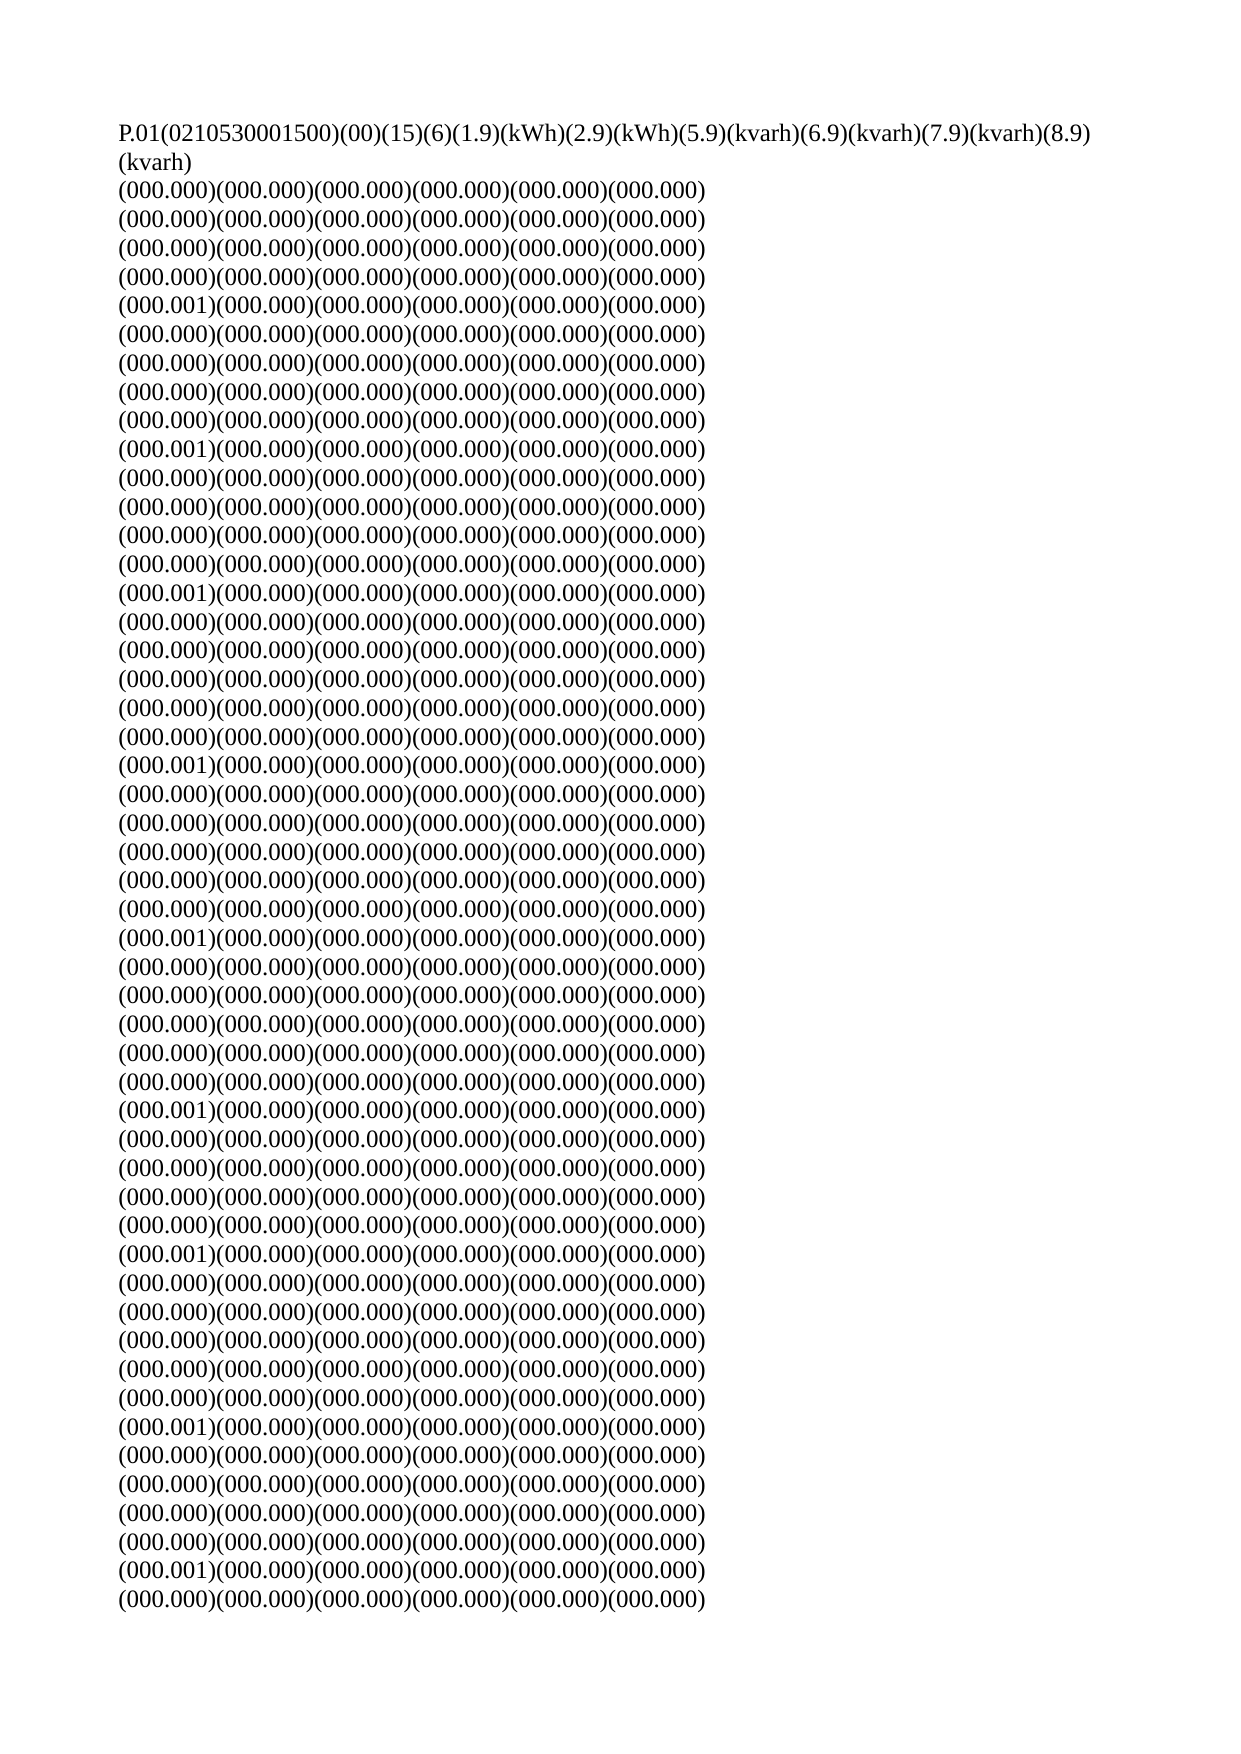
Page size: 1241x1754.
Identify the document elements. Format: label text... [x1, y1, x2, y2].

text (000.000)(000.000)(000.000)(000.000)(000.000)(000.000) [118, 952, 1122, 981]
text (000.001)(000.000)(000.000)(000.000)(000.000)(000.000) [118, 434, 1122, 463]
text (000.000)(000.000)(000.000)(000.000)(000.000)(000.000) [118, 1124, 1122, 1153]
text (000.000)(000.000)(000.000)(000.000)(000.000)(000.000) [118, 1326, 1122, 1354]
text (000.000)(000.000)(000.000)(000.000)(000.000)(000.000) [118, 1383, 1122, 1412]
text (000.000)(000.000)(000.000)(000.000)(000.000)(000.000) [118, 981, 1122, 1009]
text (000.000)(000.000)(000.000)(000.000)(000.000)(000.000) [118, 492, 1122, 521]
text (000.000)(000.000)(000.000)(000.000)(000.000)(000.000) [118, 779, 1122, 808]
text (000.000)(000.000)(000.000)(000.000)(000.000)(000.000) [118, 463, 1122, 492]
text (000.000)(000.000)(000.000)(000.000)(000.000)(000.000) [118, 1297, 1122, 1326]
text (000.000)(000.000)(000.000)(000.000)(000.000)(000.000) [118, 1469, 1122, 1498]
text (000.000)(000.000)(000.000)(000.000)(000.000)(000.000) [118, 348, 1122, 377]
text P.01(0210530001500)(00)(15)(6)(1.9)(kWh)(2.9)(kWh)(5.9)(kvarh)(6.9)(kvarh)(7.9)(kvarh)(8.9)(kvarh) [118, 118, 1122, 176]
text (000.000)(000.000)(000.000)(000.000)(000.000)(000.000) [118, 204, 1122, 233]
text (000.000)(000.000)(000.000)(000.000)(000.000)(000.000) [118, 636, 1122, 664]
text (000.000)(000.000)(000.000)(000.000)(000.000)(000.000) [118, 406, 1122, 434]
text (000.000)(000.000)(000.000)(000.000)(000.000)(000.000) [118, 693, 1122, 722]
text (000.000)(000.000)(000.000)(000.000)(000.000)(000.000) [118, 866, 1122, 894]
text (000.000)(000.000)(000.000)(000.000)(000.000)(000.000) [118, 176, 1122, 204]
text (000.000)(000.000)(000.000)(000.000)(000.000)(000.000) [118, 549, 1122, 578]
text (000.000)(000.000)(000.000)(000.000)(000.000)(000.000) [118, 377, 1122, 406]
text (000.000)(000.000)(000.000)(000.000)(000.000)(000.000) [118, 1354, 1122, 1383]
text (000.000)(000.000)(000.000)(000.000)(000.000)(000.000) [118, 1009, 1122, 1038]
text (000.000)(000.000)(000.000)(000.000)(000.000)(000.000) [118, 1067, 1122, 1096]
text (000.001)(000.000)(000.000)(000.000)(000.000)(000.000) [118, 1412, 1122, 1441]
text (000.000)(000.000)(000.000)(000.000)(000.000)(000.000) [118, 1153, 1122, 1182]
text (000.000)(000.000)(000.000)(000.000)(000.000)(000.000) [118, 1498, 1122, 1527]
text (000.001)(000.000)(000.000)(000.000)(000.000)(000.000) [118, 1556, 1122, 1584]
text (000.000)(000.000)(000.000)(000.000)(000.000)(000.000) [118, 521, 1122, 549]
text (000.000)(000.000)(000.000)(000.000)(000.000)(000.000) [118, 894, 1122, 923]
text (000.000)(000.000)(000.000)(000.000)(000.000)(000.000) [118, 607, 1122, 636]
text (000.000)(000.000)(000.000)(000.000)(000.000)(000.000) [118, 1268, 1122, 1297]
text (000.000)(000.000)(000.000)(000.000)(000.000)(000.000) [118, 1038, 1122, 1067]
text (000.000)(000.000)(000.000)(000.000)(000.000)(000.000) [118, 262, 1122, 291]
text (000.000)(000.000)(000.000)(000.000)(000.000)(000.000) [118, 1441, 1122, 1469]
text (000.000)(000.000)(000.000)(000.000)(000.000)(000.000) [118, 319, 1122, 348]
text (000.001)(000.000)(000.000)(000.000)(000.000)(000.000) [118, 923, 1122, 952]
text (000.000)(000.000)(000.000)(000.000)(000.000)(000.000) [118, 1584, 1122, 1613]
text (000.001)(000.000)(000.000)(000.000)(000.000)(000.000) [118, 291, 1122, 319]
text (000.000)(000.000)(000.000)(000.000)(000.000)(000.000) [118, 1182, 1122, 1211]
text (000.000)(000.000)(000.000)(000.000)(000.000)(000.000) [118, 1211, 1122, 1239]
text (000.001)(000.000)(000.000)(000.000)(000.000)(000.000) [118, 1096, 1122, 1124]
text (000.000)(000.000)(000.000)(000.000)(000.000)(000.000) [118, 808, 1122, 837]
text (000.001)(000.000)(000.000)(000.000)(000.000)(000.000) [118, 1239, 1122, 1268]
text (000.000)(000.000)(000.000)(000.000)(000.000)(000.000) [118, 233, 1122, 262]
text (000.000)(000.000)(000.000)(000.000)(000.000)(000.000) [118, 1527, 1122, 1556]
text (000.001)(000.000)(000.000)(000.000)(000.000)(000.000) [118, 751, 1122, 779]
text (000.000)(000.000)(000.000)(000.000)(000.000)(000.000) [118, 722, 1122, 751]
text (000.000)(000.000)(000.000)(000.000)(000.000)(000.000) [118, 664, 1122, 693]
text (000.001)(000.000)(000.000)(000.000)(000.000)(000.000) [118, 578, 1122, 607]
text (000.000)(000.000)(000.000)(000.000)(000.000)(000.000) [118, 837, 1122, 866]
